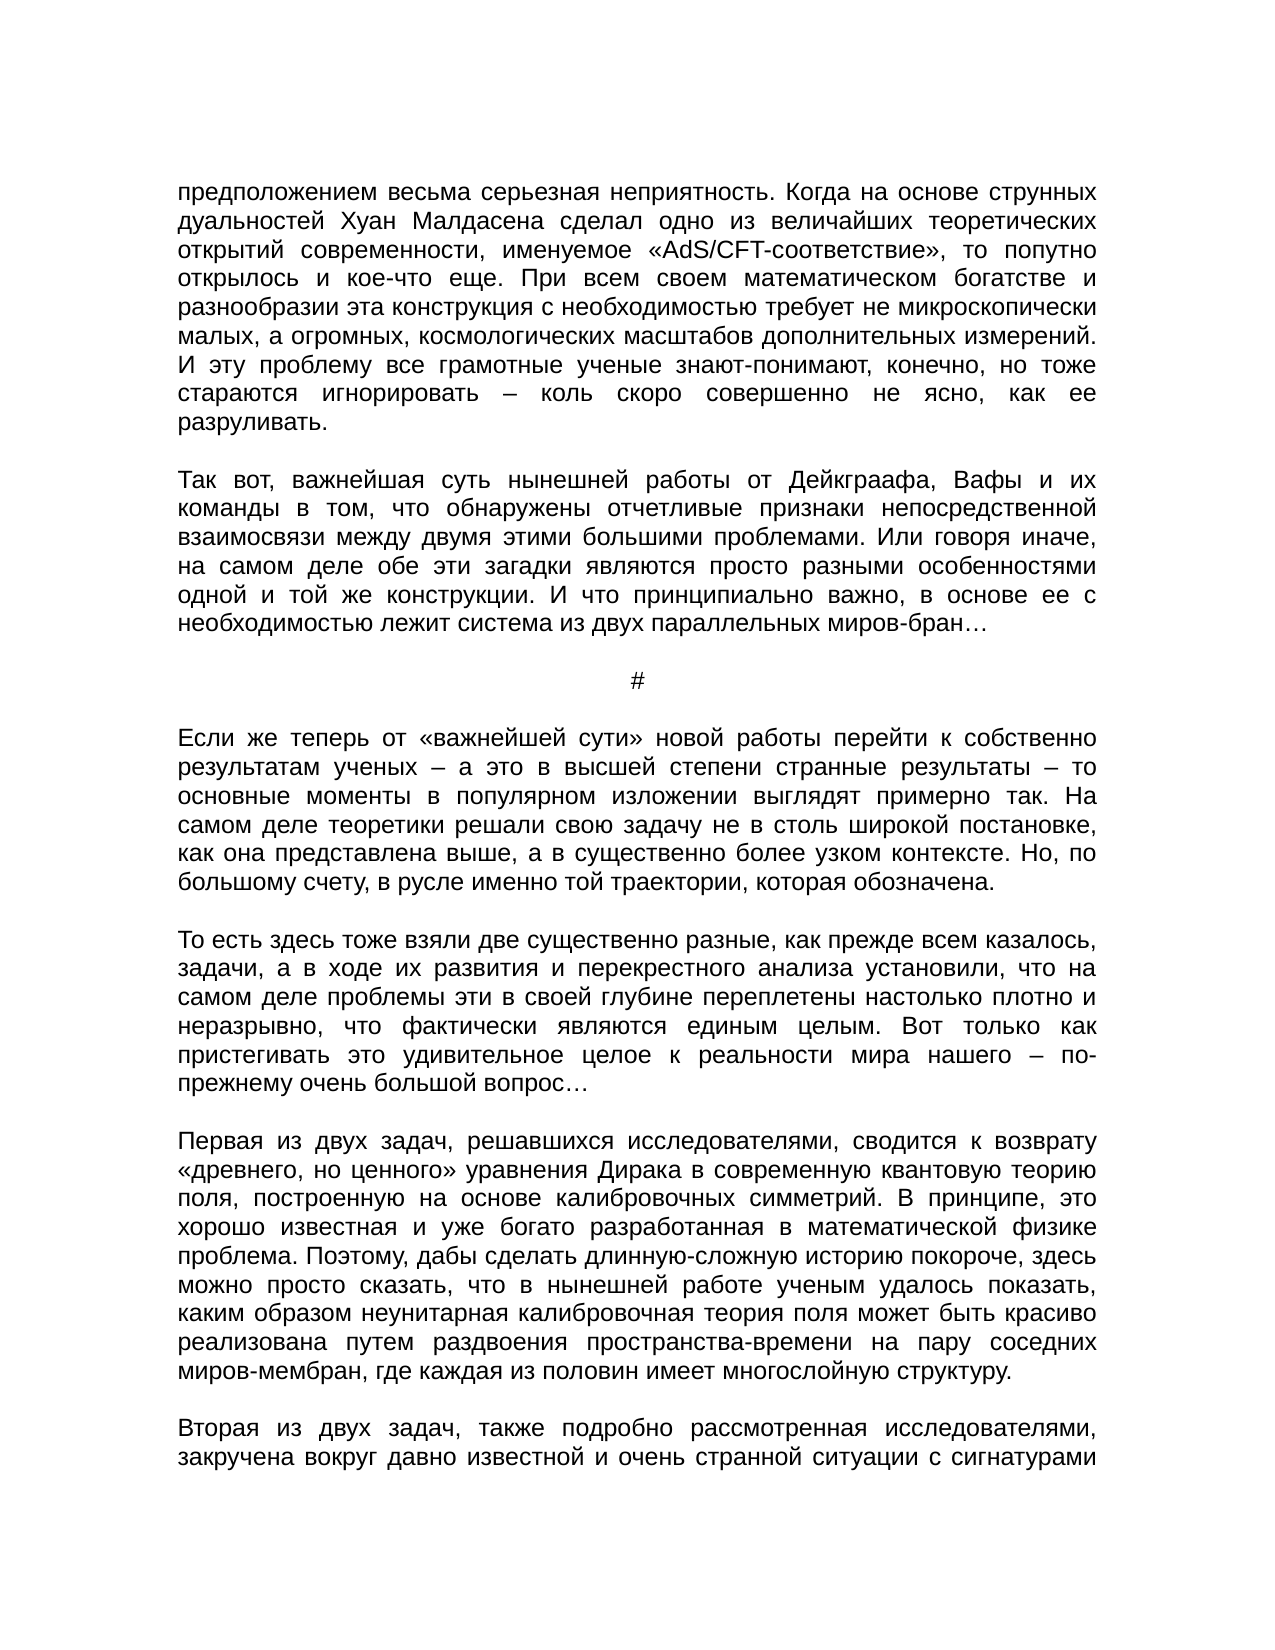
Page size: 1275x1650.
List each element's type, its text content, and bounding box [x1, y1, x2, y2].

text Так вот, важнейшая суть нынешней работы от Дейкграафа, Вафы и их команды в том, что обнаружены отчетливые признаки непосредственной взаимосвязи между двумя этими большими проблемами. Или говоря иначе, на самом деле обе эти загадки являются просто разными особенностями одной и той же конструкции. И что принципиально важно, в основе ее с необходимостью лежит система из двух параллельных миров-бран… [177, 465, 1098, 637]
text Вторая из двух задач, также подробно рассмотренная исследователями, закручена вокруг давно известной и очень странной ситуации с сигнатурами [177, 1413, 1098, 1471]
text Первая из двух задач, решавшихся исследователями, сводится к возврату «древнего, но ценного» уравнения Дирака в современную квантовую теорию поля, построенную на основе калибровочных симметрий. В принципе, это хорошо известная и уже богато разработанная в математической физике проблема. Поэтому, дабы сделать длинную-сложную историю покороче, здесь можно просто сказать, что в нынешней работе ученым удалось показать, каким образом неунитарная калибровочная теория поля может быть красиво реализована путем раздвоения пространства-времени на пару соседних миров-мембран, где каждая из половин имеет многослойную структуру. [177, 1126, 1098, 1385]
text То есть здесь тоже взяли две существенно разные, как прежде всем казалось, задачи, а в ходе их развития и перекрестного анализа установили, что на самом деле проблемы эти в своей глубине переплетены настолько плотно и неразрывно, что фактически являются единым целым. Вот только как пристегивать это удивительное целое к реальности мира нашего – по-прежнему очень большой вопрос… [177, 925, 1098, 1097]
text # [177, 666, 1098, 695]
text предположением весьма серьезная неприятность. Когда на основе струнных дуальностей Хуан Малдасена сделал одно из величайших теоретических открытий современности, именуемое «AdS/CFT-соответствие», то попутно открылось и кое-что еще. При всем своем математическом богатстве и разнообразии эта конструкция с необходимостью требует не микроскопически малых, а огромных, космологических масштабов дополнительных измерений. И эту проблему все грамотные ученые знают-понимают, конечно, но тоже стараются игнорировать – коль скоро совершенно не ясно, как ее разруливать. [177, 177, 1098, 436]
text Если же теперь от «важнейшей сути» новой работы перейти к собственно результатам ученых – а это в высшей степени странные результаты – то основные моменты в популярном изложении выглядят примерно так. На самом деле теоретики решали свою задачу не в столь широкой постановке, как она представлена выше, а в существенно более узком контексте. Но, по большому счету, в русле именно той траектории, которая обозначена. [177, 723, 1098, 896]
